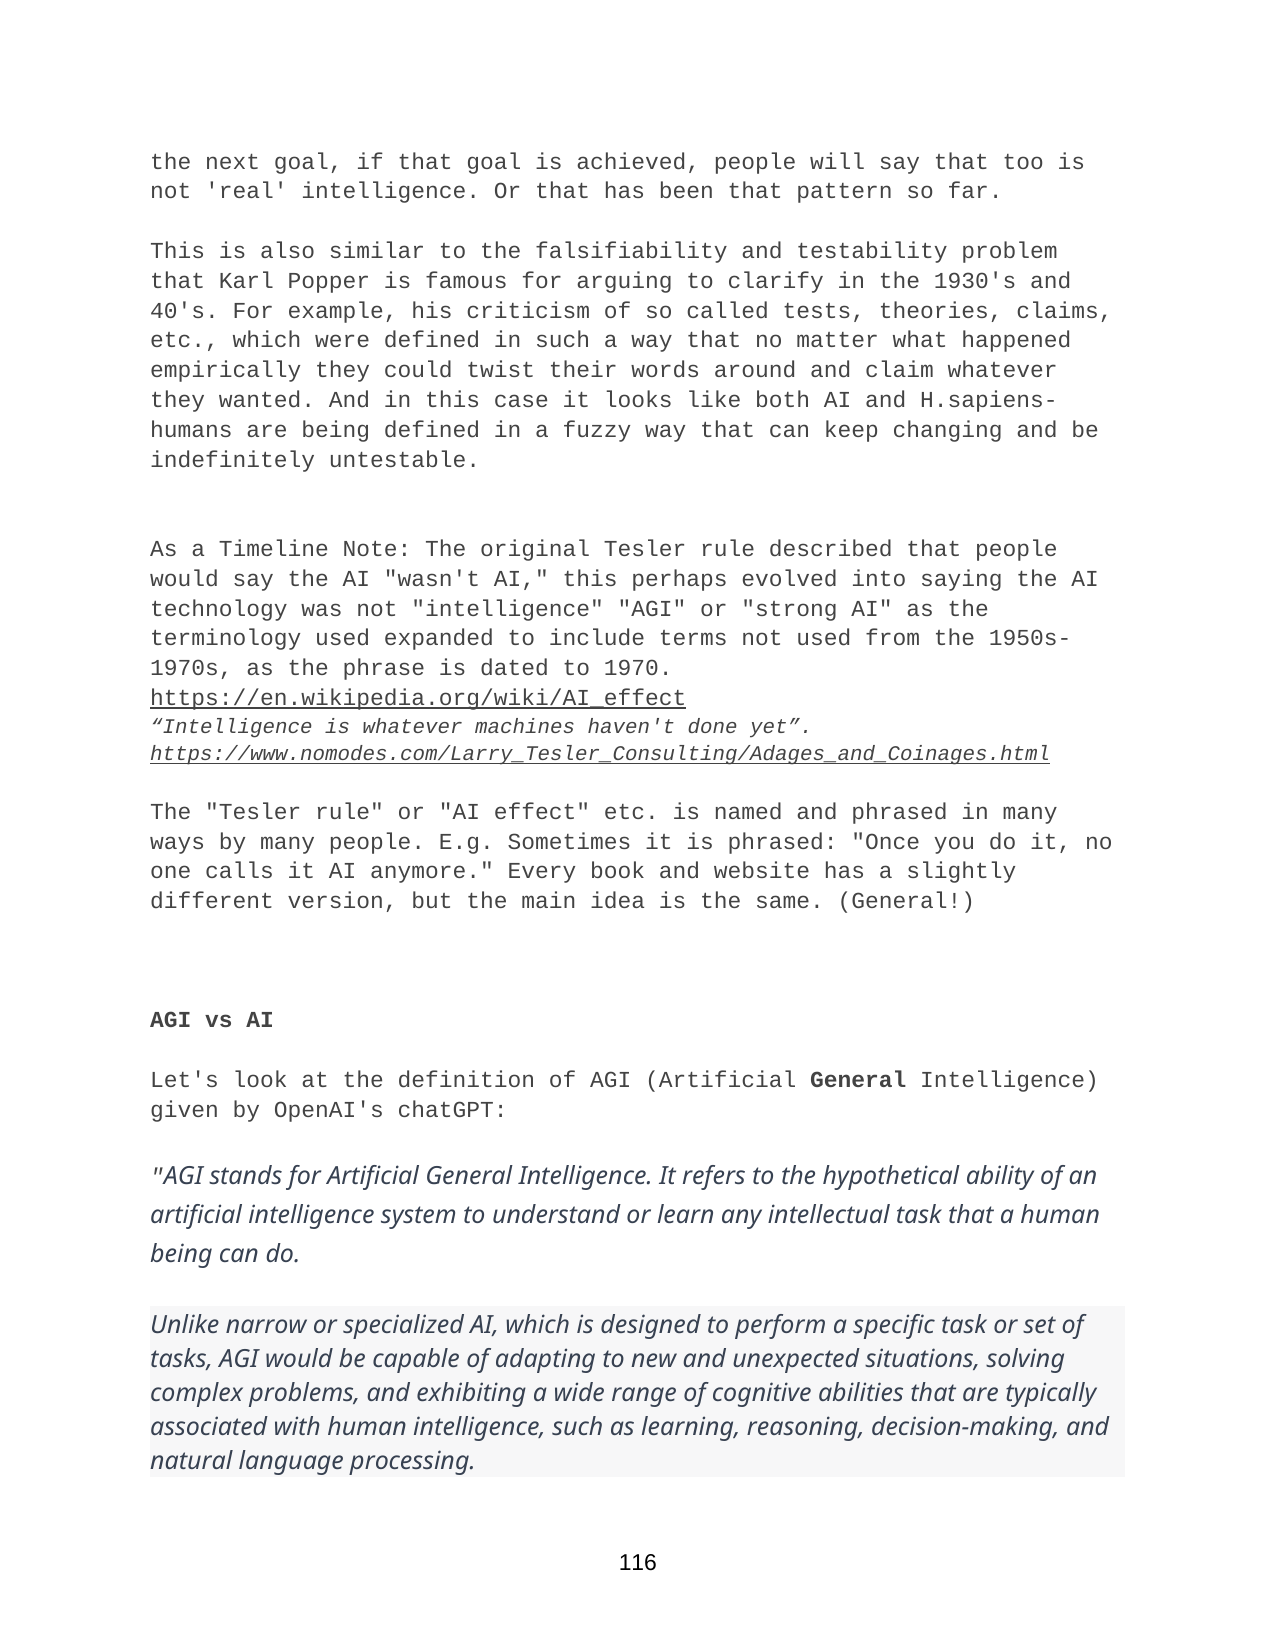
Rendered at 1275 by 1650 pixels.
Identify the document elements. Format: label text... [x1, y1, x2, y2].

text AGI vs AI [150, 1009, 1125, 1035]
text "AGI stands for Artificial General Intelligence. It refers to the hypothetical ability of an artificial intelligence system to understand or learn any intellectual task that a human being can do. [150, 1158, 1125, 1270]
text “Intelligence is whatever machines haven't done yet”. [150, 716, 1125, 740]
text Unlike narrow or specialized AI, which is designed to perform a specific task or set of tasks, AGI would be capable of adapting to new and unexpected situations, solving complex problems, and exhibiting a wide range of cognitive abilities that are typically associated with human intelligence, such as learning, reasoning, decision-making, and natural language processing. [150, 1306, 1125, 1477]
text Let's look at the definition of AGI (Artificial General Intelligence) given by OpenAI's chatGPT: [150, 1068, 1125, 1124]
text As a Timeline Note: The original Tesler rule described that people would say the AI "wasn't AI," this perhaps evolved into saying the AI technology was not "intelligence" "AGI" or "strong AI" as the terminology used expanded to include terms not used from the 1950s-1970s, as the phrase is dated to 1970. [150, 537, 1125, 682]
text the next goal, if that goal is achieved, people will say that too is not 'real' intelligence. Or that has been that pattern so far. [150, 150, 1125, 206]
text This is also similar to the falsifiability and testability problem that Karl Popper is famous for arguing to clarify in the 1930's and 40's. For example, his criticism of so called tests, theories, claims, etc., which were defined in such a way that no matter what happened empirically they could twist their words around and claim whatever they wanted. And in this case it looks like both AI and H.sapiens-humans are being defined in a fuzzy way that can keep changing and be indefinitely untestable. [150, 239, 1125, 474]
text The "Tesler rule" or "AI effect" etc. is named and phrased in many ways by many people. E.g. Sometimes it is phrased: "Once you do it, no one calls it AI anymore." Every book and website has a slightly different version, but the main idea is the same. (General!) [150, 800, 1125, 916]
text https://www.nomodes.com/Larry_Tesler_Consulting/Adages_and_Coinages.html [150, 743, 1125, 767]
text https://en.wikipedia.org/wiki/AI_effect [150, 686, 1125, 712]
